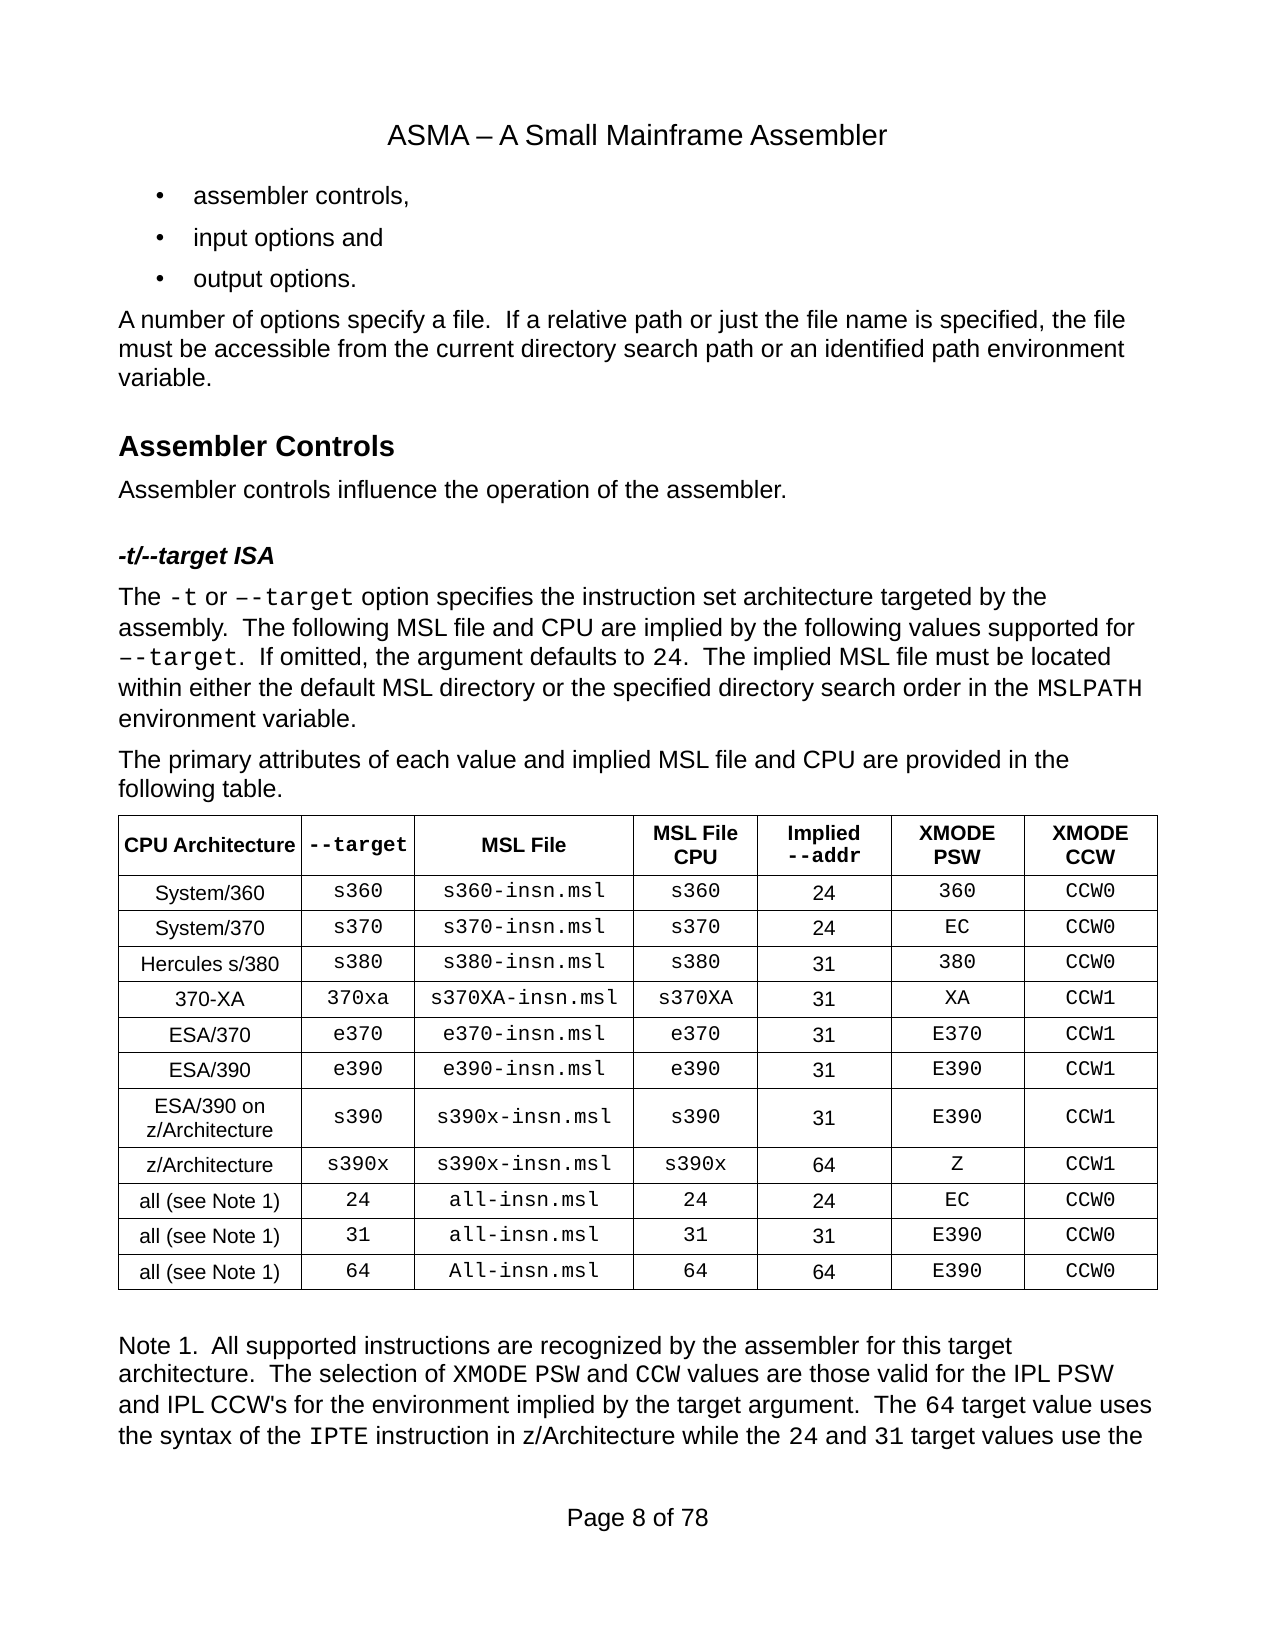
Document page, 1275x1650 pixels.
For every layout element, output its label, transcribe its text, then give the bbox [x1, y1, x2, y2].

subtitle Assembler Controls [118, 429, 1157, 462]
table_cell 31 [302, 1219, 414, 1254]
table_cell All-insn.msl [415, 1255, 633, 1289]
table_cell e370-insn.msl [415, 1018, 633, 1052]
table_cell s390x [302, 1148, 414, 1183]
table_cell s370 [634, 911, 757, 946]
table_cell 31 [758, 1089, 891, 1147]
table_cell CCW0 [1025, 876, 1157, 910]
table_cell Hercules s/380 [119, 947, 301, 981]
table_cell s390x [634, 1148, 757, 1183]
table_cell 370xa [302, 982, 414, 1017]
list input options and [156, 222, 1157, 251]
table_cell s380 [634, 947, 757, 981]
list output options. [156, 264, 1157, 293]
table_cell System/370 [119, 911, 301, 946]
table_cell e390 [302, 1053, 414, 1088]
table_cell 31 [758, 947, 891, 981]
table_cell s380-insn.msl [415, 947, 633, 981]
table_cell 380 [892, 947, 1024, 981]
table_header XMODE CCW [1025, 816, 1157, 874]
table_cell ESA/390 on z/Architecture [119, 1089, 301, 1147]
table_cell System/360 [119, 876, 301, 910]
table_header --target [302, 816, 414, 874]
table_cell s370 [302, 911, 414, 946]
table_cell e390 [634, 1053, 757, 1088]
table_cell all-insn.msl [415, 1219, 633, 1254]
table_cell e370 [634, 1018, 757, 1052]
table_cell all (see Note 1) [119, 1219, 301, 1254]
text Note 1. All supported instructions are recognized by the assembler for this target architecture. The selection of XMODE PSW and CCW values are those valid for the IPL PSW and IPL CCW's for the environment implied by the target argument. The 64 target value uses the syntax of the IPTE instruction in z/Architecture while the 24 and 31 target values use the [118, 1331, 1157, 1452]
subtitle -t/--target ISA [118, 541, 1157, 570]
table_cell 370-XA [119, 982, 301, 1017]
table_cell E370 [892, 1018, 1024, 1052]
table_cell 24 [634, 1184, 757, 1218]
table_cell z/Architecture [119, 1148, 301, 1183]
table_cell CCW0 [1025, 911, 1157, 946]
table_cell E390 [892, 1219, 1024, 1254]
table_cell CCW1 [1025, 982, 1157, 1017]
table_cell 64 [634, 1255, 757, 1289]
table_cell 24 [302, 1184, 414, 1218]
table_cell s370-insn.msl [415, 911, 633, 946]
table_cell 31 [634, 1219, 757, 1254]
table_cell CCW0 [1025, 947, 1157, 981]
table_cell XA [892, 982, 1024, 1017]
table_cell E390 [892, 1053, 1024, 1088]
table_cell CCW1 [1025, 1148, 1157, 1183]
table_cell 64 [758, 1255, 891, 1289]
table_cell all (see Note 1) [119, 1184, 301, 1218]
table_cell 360 [892, 876, 1024, 910]
table_cell 64 [302, 1255, 414, 1289]
table_cell s390x-insn.msl [415, 1089, 633, 1147]
table_cell Z [892, 1148, 1024, 1183]
text The -t or –-target option specifies the instruction set architecture targeted by the assembly. The following MSL file and CPU are implied by the following values supported for –-target. If omitted, the argument defaults to 24. The implied MSL file must be located within either the default MSL directory or the specified directory search order in the MSLPATH environment variable. [118, 582, 1157, 733]
table_cell EC [892, 1184, 1024, 1218]
table_cell e390-insn.msl [415, 1053, 633, 1088]
table_cell s390 [302, 1089, 414, 1147]
table_cell CCW0 [1025, 1184, 1157, 1218]
table_cell e370 [302, 1018, 414, 1052]
table_cell CCW1 [1025, 1053, 1157, 1088]
table_cell 31 [758, 1018, 891, 1052]
table_cell all-insn.msl [415, 1184, 633, 1218]
table_cell 24 [758, 1184, 891, 1218]
table_cell 24 [758, 876, 891, 910]
table_cell CCW1 [1025, 1018, 1157, 1052]
table_cell CCW0 [1025, 1219, 1157, 1254]
table_cell E390 [892, 1255, 1024, 1289]
table_header MSL File [415, 816, 633, 874]
table_cell s390x-insn.msl [415, 1148, 633, 1183]
table_cell s380 [302, 947, 414, 981]
table_cell 31 [758, 982, 891, 1017]
table_header XMODE PSW [892, 816, 1024, 874]
table_cell 31 [758, 1219, 891, 1254]
text The primary attributes of each value and implied MSL file and CPU are provided in the following table. [118, 745, 1157, 803]
table_cell EC [892, 911, 1024, 946]
table_cell 24 [758, 911, 891, 946]
table_header CPU Architecture [119, 816, 301, 874]
text Assembler controls influence the operation of the assembler. [118, 475, 1157, 504]
table_cell ESA/390 [119, 1053, 301, 1088]
table_cell s370XA-insn.msl [415, 982, 633, 1017]
table_cell all (see Note 1) [119, 1255, 301, 1289]
table_header MSL File CPU [634, 816, 757, 874]
text A number of options specify a file. If a relative path or just the file name is specified, the file must be accessible from the current directory search path or an identified path environment variable. [118, 305, 1157, 391]
table_header Implied --addr [758, 816, 891, 874]
table_cell s360 [634, 876, 757, 910]
list assembler controls, [156, 181, 1157, 210]
table_cell s360 [302, 876, 414, 910]
table_cell s370XA [634, 982, 757, 1017]
table_cell E390 [892, 1089, 1024, 1147]
table_cell CCW1 [1025, 1089, 1157, 1147]
table_cell s390 [634, 1089, 757, 1147]
table_cell 64 [758, 1148, 891, 1183]
table_cell CCW0 [1025, 1255, 1157, 1289]
table_cell s360-insn.msl [415, 876, 633, 910]
table_cell ESA/370 [119, 1018, 301, 1052]
table_cell 31 [758, 1053, 891, 1088]
